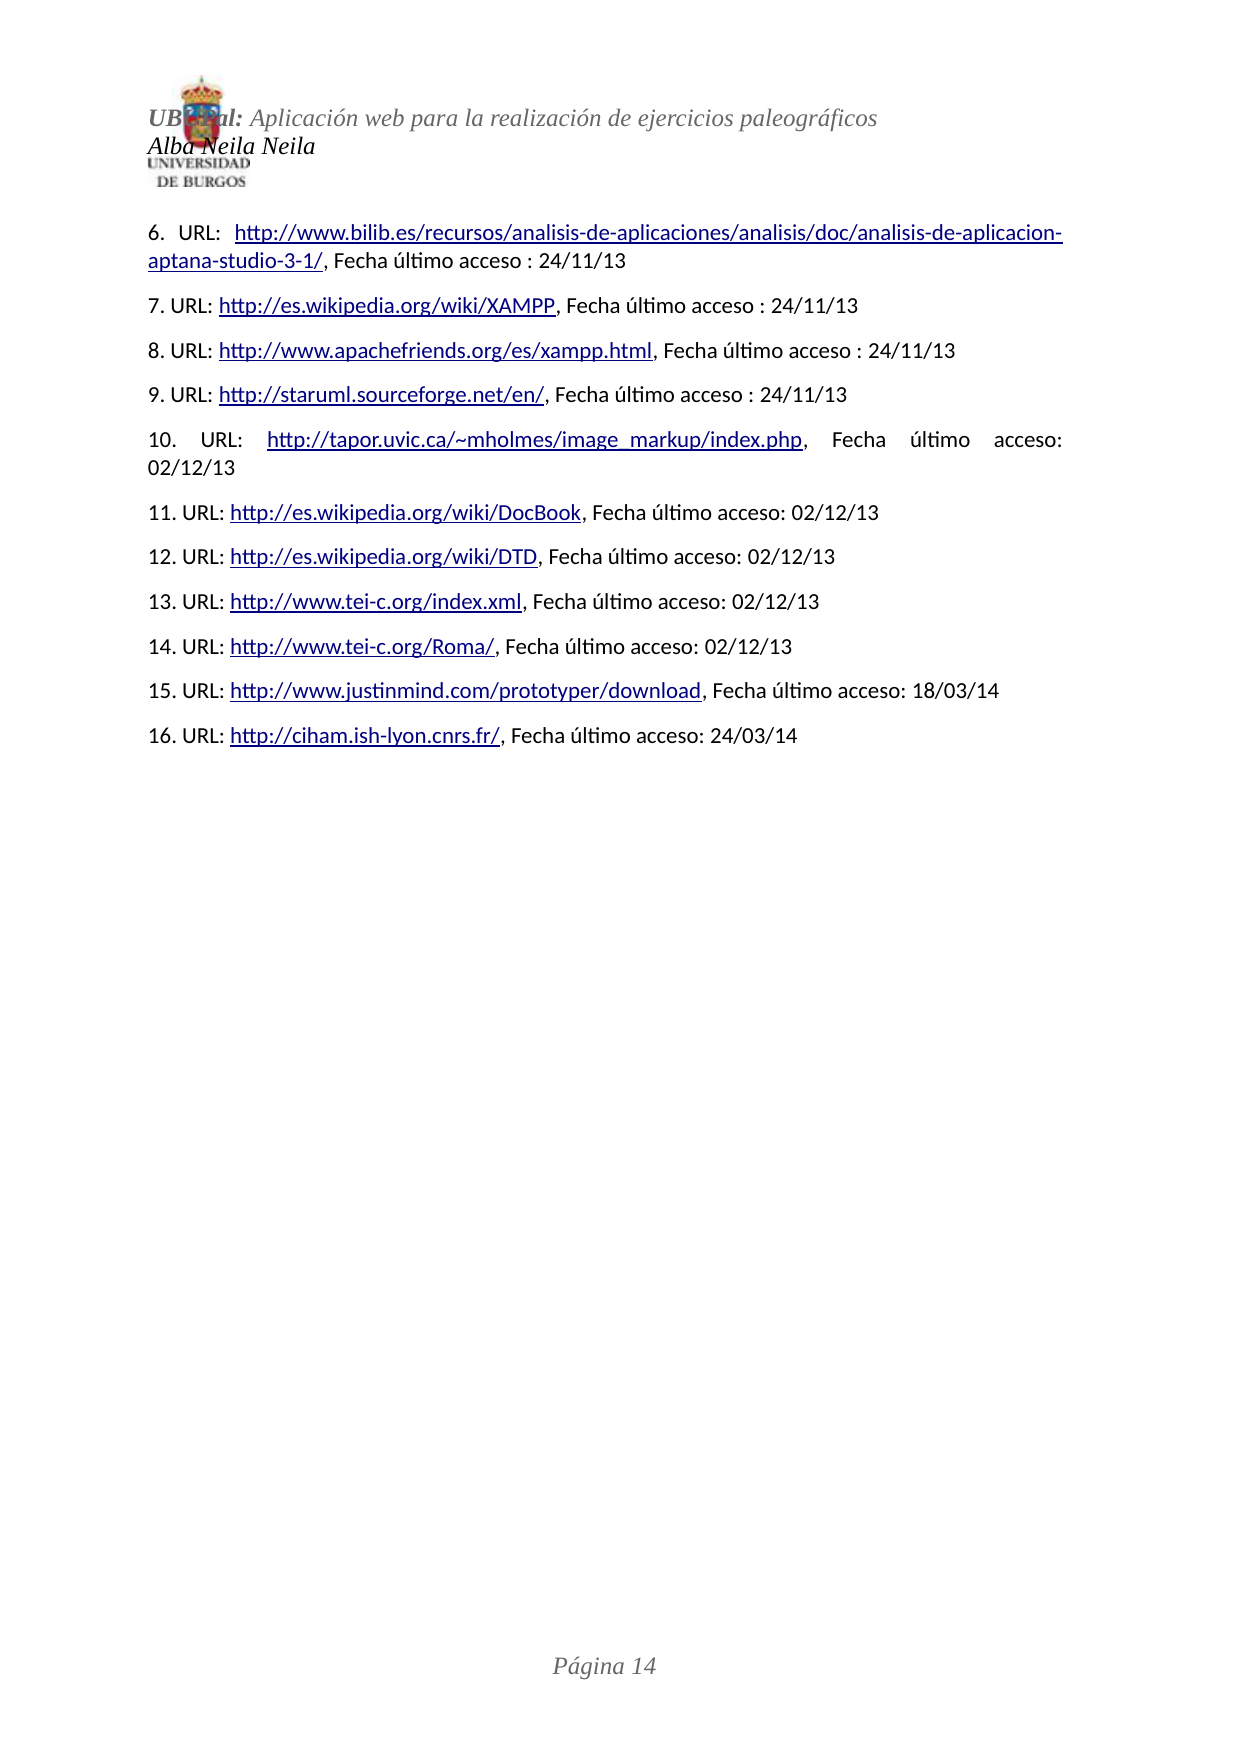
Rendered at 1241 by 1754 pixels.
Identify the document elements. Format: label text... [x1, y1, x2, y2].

text 7. URL: http://es.wikipedia.org/wiki/XAMPP, Fecha último acceso : 24/11/13 [148, 291, 1063, 319]
text 8. URL: http://www.apachefriends.org/es/xampp.html, Fecha último acceso : 24/11/13 [148, 336, 1063, 364]
text 12. URL: http://es.wikipedia.org/wiki/DTD, Fecha último acceso: 02/12/13 [148, 542, 1063, 571]
text 15. URL: http://www.justinmind.com/prototyper/download, Fecha último acceso: 18/03/14 [148, 677, 1063, 704]
text 16. URL: http://ciham.ish-lyon.cnrs.fr/, Fecha último acceso: 24/03/14 [148, 721, 1063, 749]
text 9. URL: http://staruml.sourceforge.net/en/, Fecha último acceso : 24/11/13 [148, 380, 1063, 408]
text 14. URL: http://www.tei-c.org/Roma/, Fecha último acceso: 02/12/13 [148, 632, 1063, 660]
text 11. URL: http://es.wikipedia.org/wiki/DocBook, Fecha último acceso: 02/12/13 [148, 498, 1063, 526]
picture [147, 75, 250, 187]
text 13. URL: http://www.tei-c.org/index.xml, Fecha último acceso: 02/12/13 [148, 587, 1063, 615]
text 6. URL: http://www.bilib.es/recursos/analisis-de-aplicaciones/analisis/doc/analisis-de-aplicacion-aptana-studio-3-1/, Fecha último acceso : 24/11/13 [148, 218, 1063, 274]
text 10. URL: http://tapor.uvic.ca/~mholmes/image_markup/index.php, Fecha último acceso: 02/12/13 [148, 425, 1063, 481]
